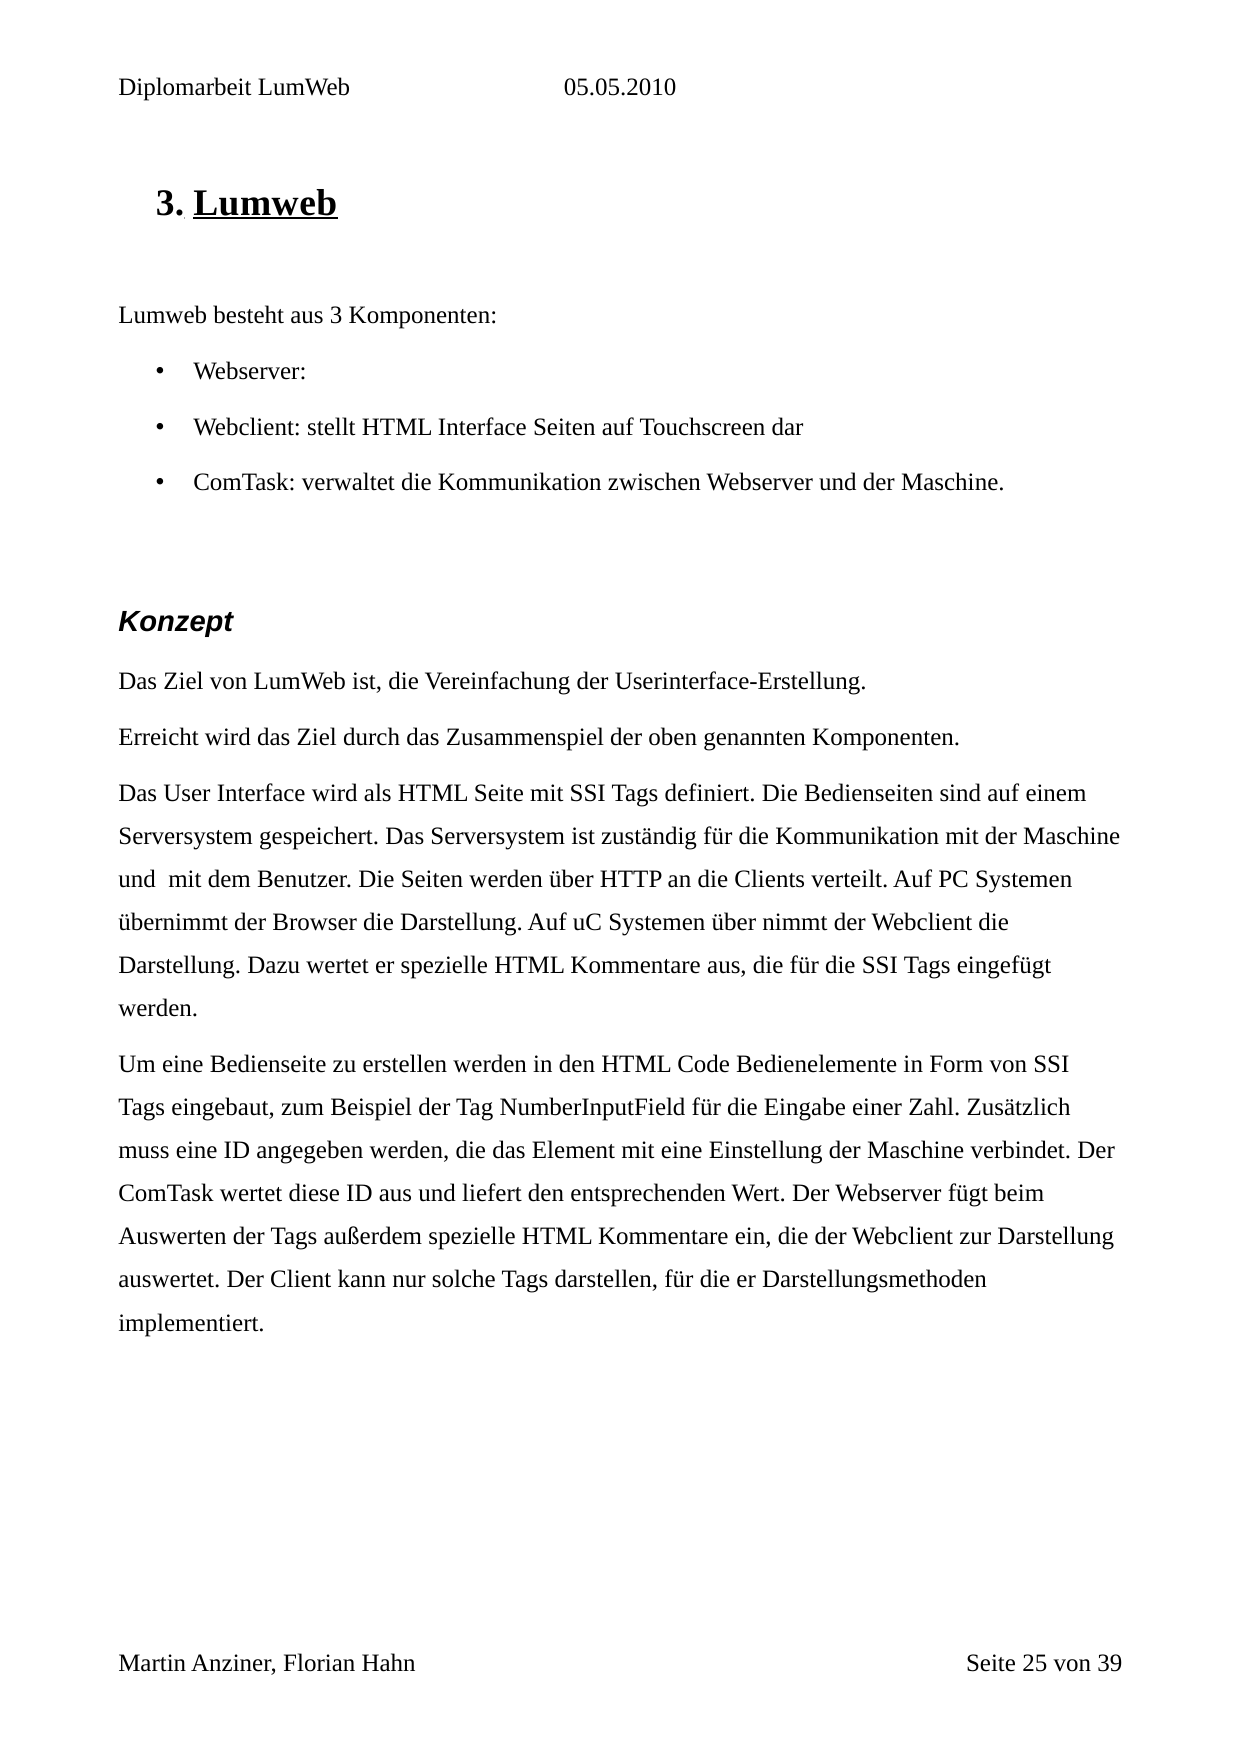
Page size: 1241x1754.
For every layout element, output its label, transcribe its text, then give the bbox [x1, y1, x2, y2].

subtitle Konzept [118, 603, 1122, 637]
text Das User Interface wird als HTML Seite mit SSI Tags definiert. Die Bedienseiten sind auf einem Serversystem gespeichert. Das Serversystem ist zuständig für die Kommunikation mit der Maschine und mit dem Benutzer. Die Seiten werden über HTTP an die Clients verteilt. Auf PC Systemen übernimmt der Browser die Darstellung. Auf uC Systemen über nimmt der Webclient die Darstellung. Dazu wertet er spezielle HTML Kommentare aus, die für die SSI Tags eingefügt werden. [118, 778, 1122, 1022]
text Das Ziel von LumWeb ist, die Vereinfachung der Userinterface-Erstellung. [118, 666, 1122, 695]
text Um eine Bedienseite zu erstellen werden in den HTML Code Bedienelemente in Form von SSI Tags eingebaut, zum Beispiel der Tag NumberInputField für die Eingabe einer Zahl. Zusätzlich muss eine ID angegeben werden, die das Element mit eine Einstellung der Maschine verbindet. Der ComTask wertet diese ID aus und liefert den entsprechenden Wert. Der Webserver fügt beim Auswerten der Tags außerdem spezielle HTML Kommentare ein, die der Webclient zur Darstellung auswertet. Der Client kann nur solche Tags darstellen, für die er Darstellungsmethoden implementiert. [118, 1049, 1122, 1336]
subtitle Lumweb [156, 180, 1122, 223]
text Lumweb besteht aus 3 Komponenten: [118, 300, 1122, 329]
list Webclient: stellt HTML Interface Seiten auf Touchscreen dar [156, 412, 1122, 440]
text Erreicht wird das Ziel durch das Zusammenspiel der oben genannten Komponenten. [118, 722, 1122, 751]
list ComTask: verwaltet die Kommunikation zwischen Webserver und der Maschine. [156, 467, 1122, 496]
list Webserver: [156, 356, 1122, 385]
